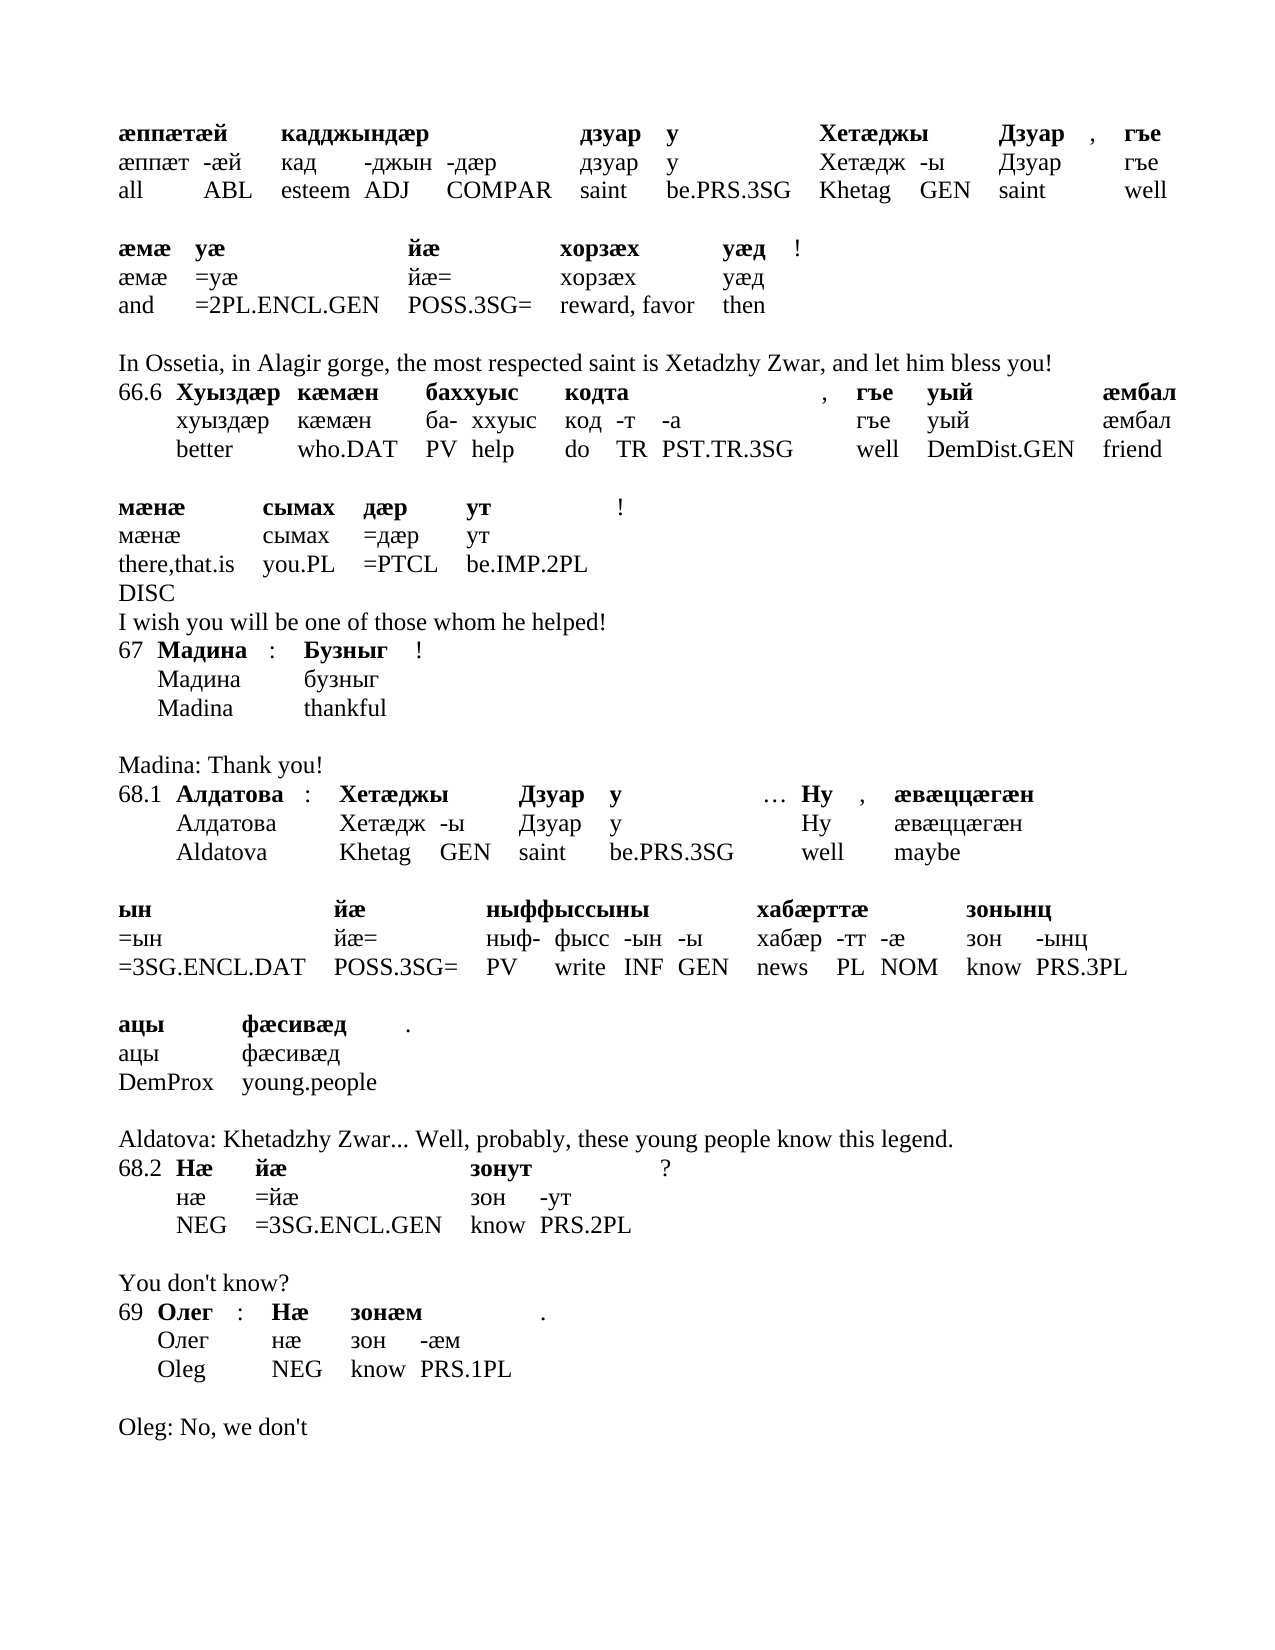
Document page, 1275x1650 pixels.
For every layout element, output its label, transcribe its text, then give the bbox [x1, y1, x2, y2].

text be.IMP.2PL [466, 549, 588, 578]
text reward, favor [560, 291, 695, 319]
text saint [998, 176, 1062, 204]
text 67 [118, 636, 143, 664]
text уæд [722, 233, 779, 262]
text æмбал [1102, 377, 1185, 406]
text мæнæ [118, 521, 235, 549]
text Алдатова [176, 808, 277, 837]
text =ын [118, 923, 306, 952]
text COMPAR [446, 176, 552, 204]
text нæ [271, 1326, 323, 1354]
text ын [118, 894, 320, 923]
text Алдатова [176, 779, 290, 808]
text : [237, 1297, 258, 1326]
text do [564, 434, 602, 463]
text young.people [242, 1067, 377, 1096]
text у [666, 147, 791, 176]
text -æм [420, 1326, 512, 1354]
text well [801, 837, 845, 866]
text =2PL.ENCL.GEN [195, 291, 380, 319]
text Ну [801, 808, 832, 837]
text thankful [303, 693, 387, 722]
text зонут [470, 1153, 646, 1182]
text ныффыссыны [486, 894, 743, 923]
text -æ [880, 923, 938, 952]
text Хуыздæр [176, 377, 283, 406]
text , [859, 779, 880, 808]
text -ы [678, 923, 729, 952]
text зон [350, 1326, 406, 1354]
text NEG [176, 1211, 227, 1239]
text who.DAT [297, 434, 398, 463]
text Хетæджы [819, 118, 985, 147]
text … [762, 779, 787, 808]
text saint [580, 176, 638, 204]
text You don't know? [118, 1268, 1249, 1297]
text æмæ [118, 262, 167, 291]
text у [609, 779, 748, 808]
text Хетæдж [339, 808, 426, 837]
text I wish you will be one of those whom he helped! [118, 607, 1249, 636]
text зонынц [966, 894, 1142, 923]
text -æй [203, 147, 253, 176]
text =йæ [255, 1182, 443, 1211]
text æвæццæгæн [894, 808, 1023, 837]
text PV [486, 952, 541, 981]
text Олег [157, 1297, 223, 1326]
text -ын [623, 923, 664, 952]
text : [269, 636, 290, 664]
text . [405, 1009, 426, 1038]
text ! [793, 233, 814, 262]
text Нæ [176, 1153, 241, 1182]
text Нæ [271, 1297, 337, 1326]
text сымах [262, 492, 349, 521]
text дзуар [580, 118, 652, 147]
text йæ= [333, 923, 458, 952]
text =дæр [363, 521, 438, 549]
text know [966, 952, 1022, 981]
text -ынц [1036, 923, 1128, 952]
text NOM [880, 952, 938, 981]
text ххуыс [471, 406, 537, 434]
text better [176, 434, 269, 463]
text -тт [836, 923, 866, 952]
text уæд [722, 262, 766, 291]
text 69 [118, 1297, 143, 1326]
text Дзуар [998, 147, 1062, 176]
text кæмæн [297, 377, 412, 406]
text news [757, 952, 822, 981]
text DemProx [118, 1067, 214, 1096]
text PV [425, 434, 458, 463]
text уый [927, 377, 1089, 406]
text Madina: Thank you! [118, 751, 1249, 779]
text DemDist.GEN [927, 434, 1075, 463]
text all [118, 176, 189, 204]
text -джын [364, 147, 433, 176]
text DISC [118, 578, 249, 607]
text saint [519, 837, 582, 866]
text =PTCL [363, 549, 438, 578]
text be.PRS.3SG [666, 176, 791, 204]
text фæсивæд [242, 1038, 377, 1067]
text Khetag [819, 176, 906, 204]
text -ы [919, 147, 971, 176]
text фысс [554, 923, 610, 952]
text GEN [919, 176, 971, 204]
text PST.TR.3SG [662, 434, 794, 463]
text PRS.2PL [539, 1211, 632, 1239]
text хорзæх [560, 262, 695, 291]
text 68.2 [118, 1153, 162, 1182]
text хабæр [757, 923, 822, 952]
text Дзуар [998, 118, 1076, 147]
text friend [1102, 434, 1171, 463]
text уый [927, 406, 1075, 434]
text гъе [856, 406, 899, 434]
text зон [470, 1182, 526, 1211]
text Дзуар [519, 808, 582, 837]
text хорзæх [560, 233, 709, 262]
text =3SG.ENCL.DAT [118, 952, 306, 981]
text кæмæн [297, 406, 398, 434]
text and [118, 291, 167, 319]
text =уæ [195, 262, 380, 291]
text . [540, 1297, 561, 1326]
text Madina [157, 693, 241, 722]
text -т [616, 406, 648, 434]
text ! [414, 636, 436, 664]
text you.PL [262, 549, 336, 578]
text -а [662, 406, 794, 434]
text æмæ [118, 233, 181, 262]
text йæ [333, 894, 472, 923]
text сымах [262, 521, 336, 549]
text Aldatova: Khetadzhy Zwar... Well, probably, these young people know this legend. [118, 1124, 1249, 1153]
text NEG [271, 1354, 323, 1383]
text PRS.1PL [420, 1354, 512, 1383]
text In Ossetia, in Alagir gorge, the most respected saint is Xetadzhy Zwar, and let him bless you! [118, 348, 1249, 377]
text Мадина [157, 664, 241, 693]
text зонæм [350, 1297, 526, 1326]
text well [856, 434, 899, 463]
text ныф- [486, 923, 541, 952]
text PRS.3PL [1036, 952, 1128, 981]
text йæ [408, 233, 546, 262]
text ут [466, 521, 588, 549]
text гъе [856, 377, 913, 406]
text know [470, 1211, 526, 1239]
text Хетæдж [819, 147, 906, 176]
text : [304, 779, 325, 808]
text дзуар [580, 147, 638, 176]
text be.PRS.3SG [609, 837, 734, 866]
text ут [466, 492, 602, 521]
text ацы [118, 1038, 214, 1067]
text дæр [363, 492, 452, 521]
text write [554, 952, 610, 981]
text бузныг [303, 664, 387, 693]
text ! [616, 492, 637, 521]
text GEN [439, 837, 491, 866]
text ба- [425, 406, 458, 434]
text фæсивæд [242, 1009, 391, 1038]
text , [1089, 118, 1110, 147]
text кадджындæр [281, 118, 566, 147]
text ABL [203, 176, 253, 204]
text ADJ [364, 176, 433, 204]
text æппæтæй [118, 118, 267, 147]
text баххуыс [425, 377, 551, 406]
text гъе [1124, 118, 1181, 147]
text кад [281, 147, 350, 176]
text код [564, 406, 602, 434]
text Мадина [157, 636, 255, 664]
text GEN [678, 952, 729, 981]
text Ну [801, 779, 845, 808]
text ацы [118, 1009, 228, 1038]
text нæ [176, 1182, 227, 1211]
text there,that.is [118, 549, 235, 578]
text у [609, 808, 734, 837]
text PL [836, 952, 866, 981]
text , [821, 377, 842, 406]
text Oleg: No, we don't [118, 1412, 1249, 1441]
text зон [966, 923, 1022, 952]
text æмбал [1102, 406, 1171, 434]
text кодта [564, 377, 808, 406]
text -ы [439, 808, 491, 837]
text 66.6 [118, 377, 162, 406]
text мæнæ [118, 492, 249, 521]
text ? [660, 1153, 681, 1182]
text уæ [195, 233, 394, 262]
text -ут [539, 1182, 632, 1211]
text Олег [157, 1326, 209, 1354]
text TR [616, 434, 648, 463]
text Дзуар [519, 779, 596, 808]
text then [722, 291, 766, 319]
text know [350, 1354, 406, 1383]
text maybe [894, 837, 1023, 866]
text йæ [255, 1153, 456, 1182]
text гъе [1124, 147, 1167, 176]
text Aldatova [176, 837, 277, 866]
text у [666, 118, 805, 147]
text йæ= [408, 262, 532, 291]
text =3SG.ENCL.GEN [255, 1211, 443, 1239]
text help [471, 434, 537, 463]
text Бузныг [303, 636, 401, 664]
text Khetag [339, 837, 426, 866]
text well [1124, 176, 1167, 204]
text INF [623, 952, 664, 981]
text POSS.3SG= [408, 291, 532, 319]
text POSS.3SG= [333, 952, 458, 981]
text хабæрттæ [757, 894, 952, 923]
text -дæр [446, 147, 552, 176]
text æвæццæгæн [894, 779, 1037, 808]
text 68.1 [118, 779, 162, 808]
text æппæт [118, 147, 189, 176]
text хуыздæр [176, 406, 269, 434]
text Oleg [157, 1354, 209, 1383]
text Хетæджы [339, 779, 505, 808]
text esteem [281, 176, 350, 204]
